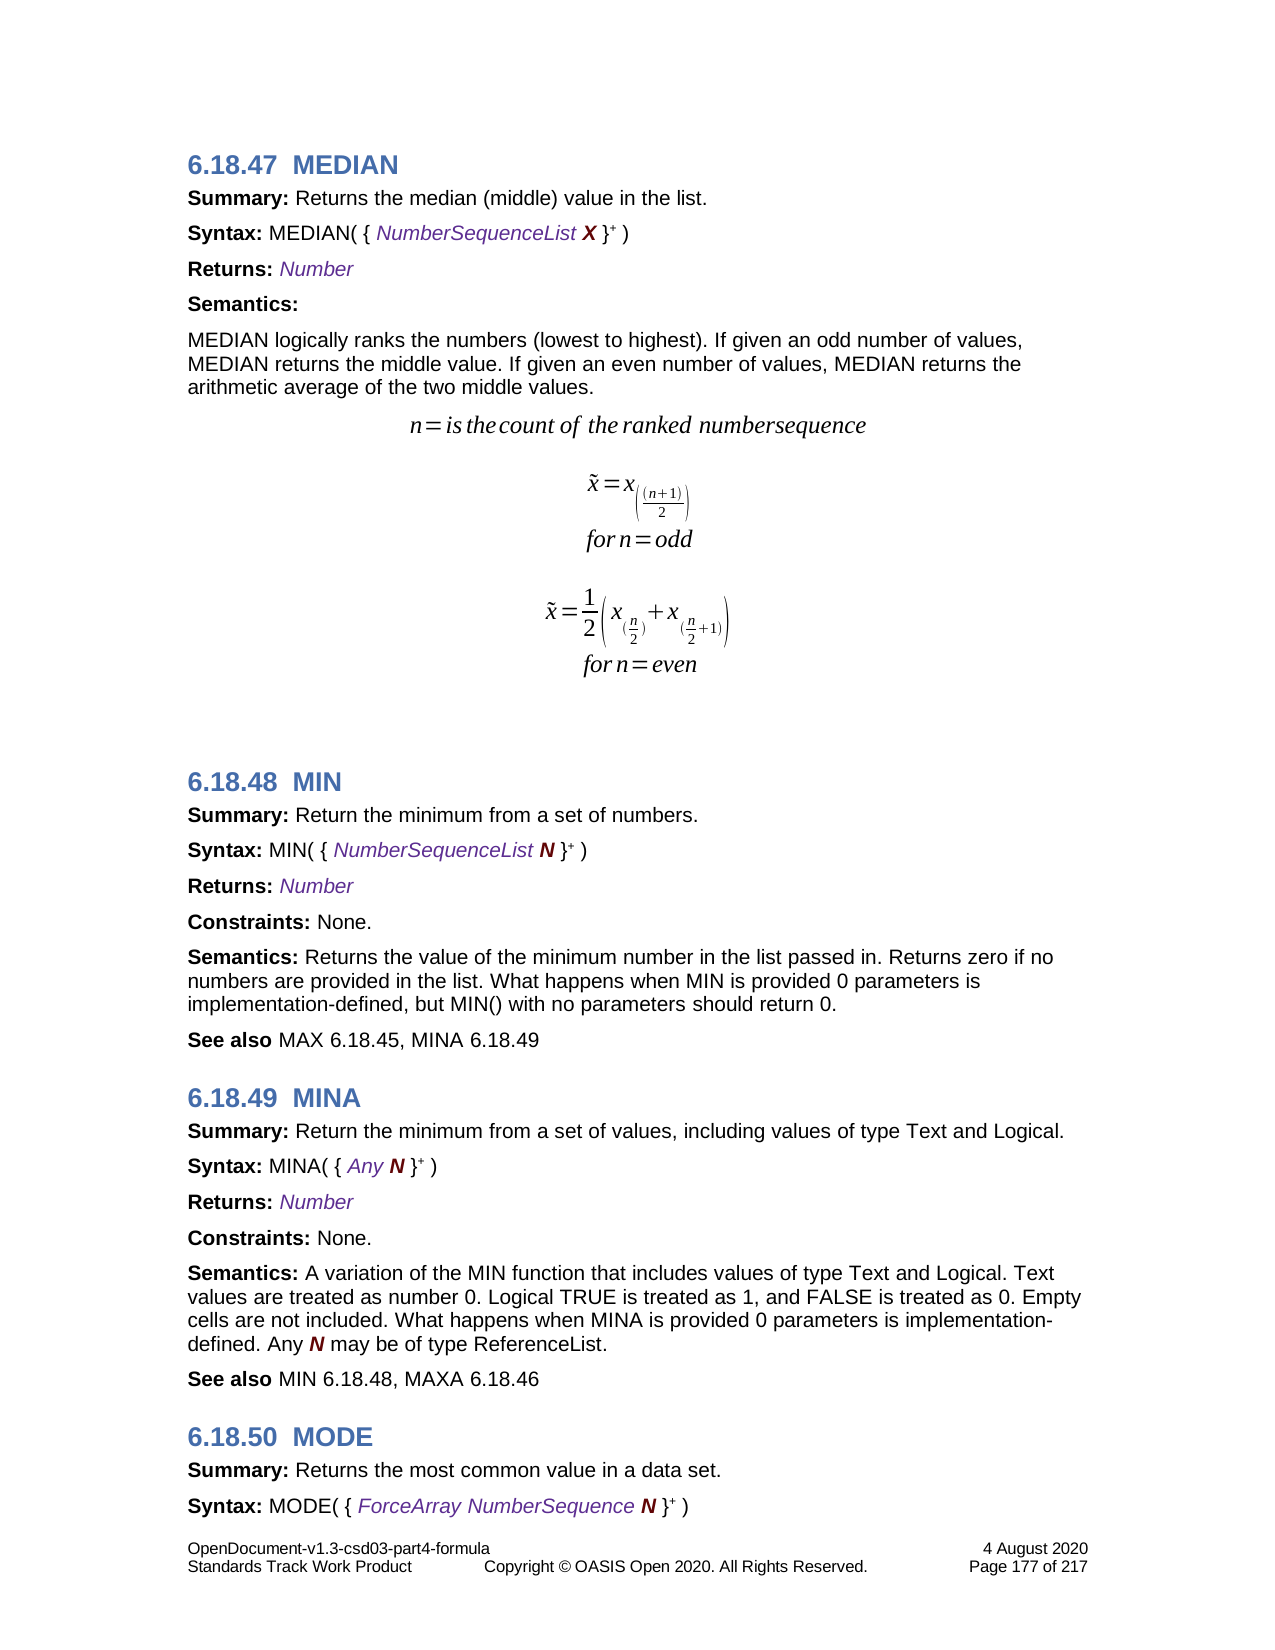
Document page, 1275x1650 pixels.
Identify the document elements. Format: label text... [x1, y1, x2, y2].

text Constraints: None. [187, 1226, 1088, 1249]
text Returns: Number [187, 257, 1088, 281]
text Semantics: A variation of the MIN function that includes values of type Text and Logical. Text values are treated as number 0. Logical TRUE is treated as 1, and FALSE is treated as 0. Empty cells are not included. What happens when MINA is provided 0 parameters is implementation-defined. Any N may be of type ReferenceList. [187, 1262, 1088, 1356]
text Syntax: MINA( { Any N }+ ) [187, 1155, 1088, 1178]
text Returns: Number [187, 1190, 1088, 1214]
text MEDIAN logically ranks the numbers (lowest to highest). If given an odd number of values, MEDIAN returns the middle value. If given an even number of values, MEDIAN returns the arithmetic average of the two middle values. [187, 328, 1088, 399]
text Semantics: Returns the value of the minimum number in the list passed in. Returns zero if no numbers are provided in the list. What happens when MIN is provided 0 parameters is implementation-defined, but MIN() with no parameters should return 0. [187, 946, 1088, 1016]
text See also MAX 6.18.45, MINA 6.18.49 [187, 1028, 1088, 1052]
text Summary: Return the minimum from a set of numbers. [187, 803, 1088, 827]
text See also MIN 6.18.48, MAXA 6.18.46 [187, 1368, 1088, 1391]
text Returns: Number [187, 874, 1088, 898]
text Syntax: MEDIAN( { NumberSequenceList X }+ ) [187, 222, 1088, 245]
text Syntax: MIN( { NumberSequenceList N }+ ) [187, 839, 1088, 862]
text Constraints: None. [187, 910, 1088, 934]
text Summary: Returns the median (middle) value in the list. [187, 186, 1088, 209]
subtitle MIN [187, 767, 1088, 797]
subtitle MODE [187, 1422, 1088, 1452]
text Summary: Returns the most common value in a data set. [187, 1458, 1088, 1482]
subtitle MEDIAN [187, 150, 1088, 180]
text Syntax: MODE( { ForceArray NumberSequence N }+ ) [187, 1494, 1088, 1518]
subtitle MINA [187, 1083, 1088, 1113]
text Semantics: [187, 293, 1088, 316]
text Summary: Return the minimum from a set of values, including values of type Text and Logical. [187, 1119, 1088, 1143]
